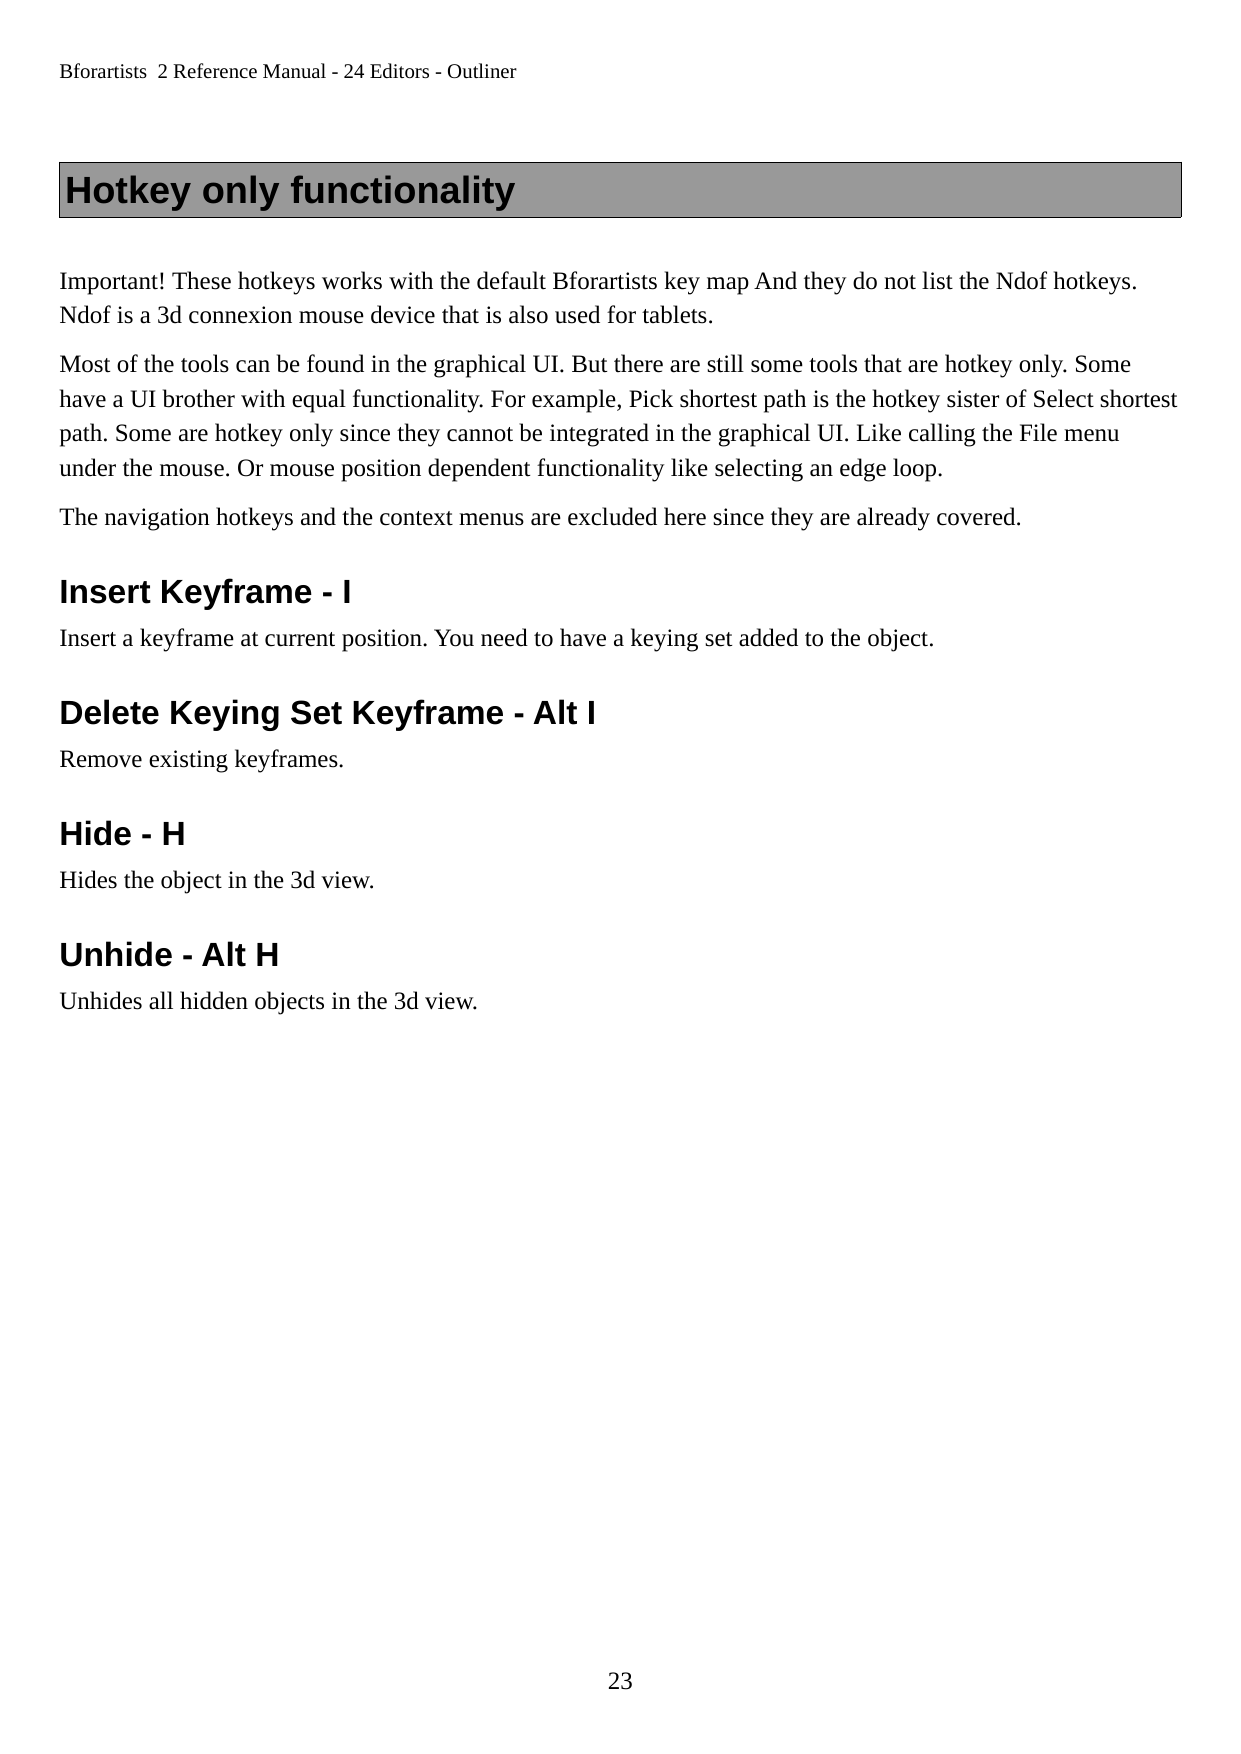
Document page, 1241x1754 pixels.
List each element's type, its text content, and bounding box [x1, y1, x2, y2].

subtitle Unhide - Alt H [59, 935, 1181, 974]
text Most of the tools can be found in the graphical UI. But there are still some tools that are hotkey only. Some have a UI brother with equal functionality. For example, Pick shortest path is the hotkey sister of Select shortest path. Some are hotkey only since they cannot be integrated in the graphical UI. Like calling the File menu under the mouse. Or mouse position dependent functionality like selecting an edge loop. [59, 349, 1181, 482]
subtitle Insert Keyframe - I [59, 572, 1181, 611]
subtitle Delete Keying Set Keyframe - Alt I [59, 693, 1181, 732]
text Important! These hotkeys works with the default Bforartists key map And they do not list the Ndof hotkeys. Ndof is a 3d connexion mouse device that is also used for tablets. [59, 266, 1181, 329]
text The navigation hotkeys and the context menus are excluded here since they are already covered. [59, 502, 1181, 531]
text Insert a keyframe at current position. You need to have a keying set added to the object. [59, 623, 1181, 652]
text Unhides all hidden objects in the 3d view. [59, 986, 1181, 1015]
text Hides the object in the 3d view. [59, 865, 1181, 894]
subtitle Hide - H [59, 814, 1181, 853]
text Remove existing keyframes. [59, 744, 1181, 773]
table_header Hotkey only functionality [60, 163, 1181, 217]
